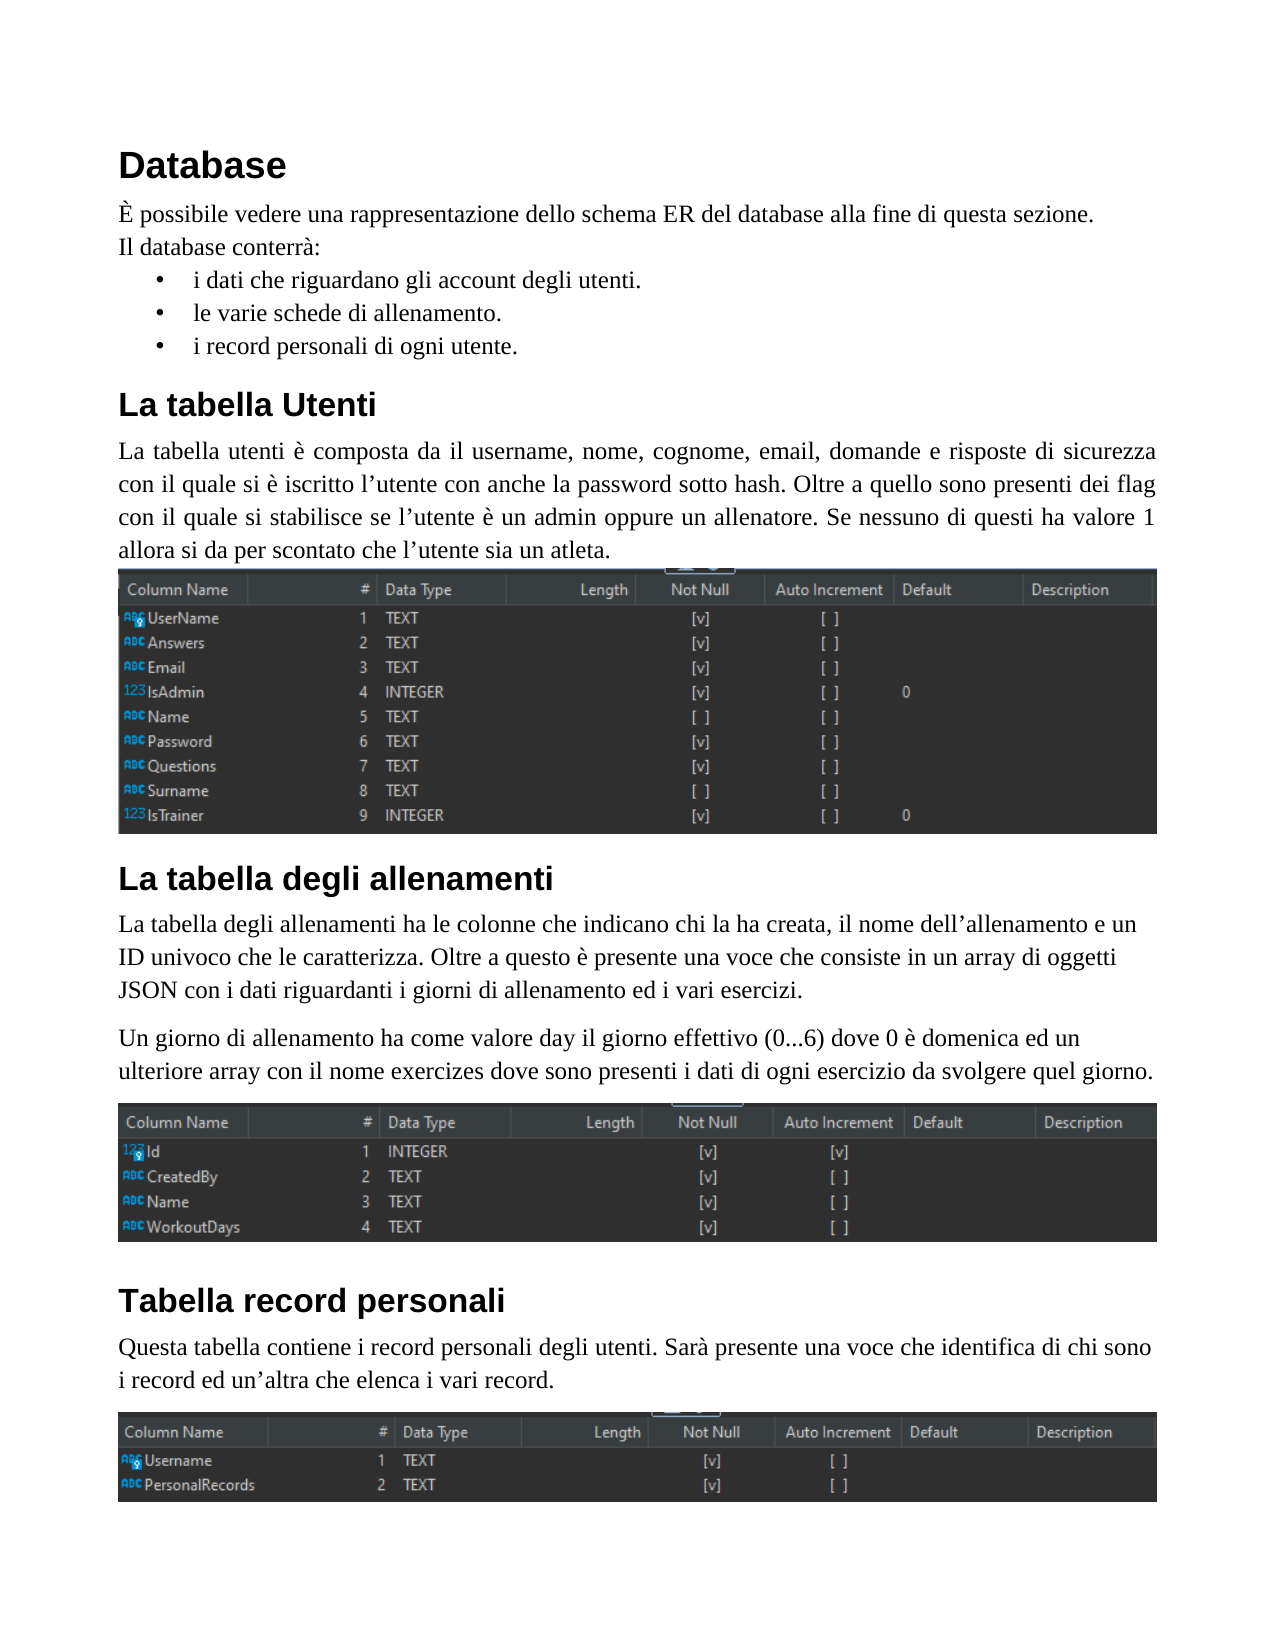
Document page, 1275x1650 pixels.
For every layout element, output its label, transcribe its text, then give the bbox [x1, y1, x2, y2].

list i record personali di ogni utente. [156, 331, 1157, 360]
picture [118, 568, 1157, 834]
subtitle La tabella Utenti [118, 385, 1157, 424]
text Questa tabella contiene i record personali degli utenti. Sarà presente una voce che identifica di chi sono i record ed un’altra che elenca i vari record. [118, 1332, 1157, 1394]
picture [118, 1103, 1157, 1242]
text La tabella degli allenamenti ha le colonne che indicano chi la ha creata, il nome dell’allenamento e un ID univoco che le caratterizza. Oltre a questo è presente una voce che consiste in un array di oggetti JSON con i dati riguardanti i giorni di allenamento ed i vari esercizi. [118, 909, 1157, 1004]
subtitle Tabella record personali [118, 1281, 1157, 1320]
list le varie schede di allenamento. [156, 298, 1157, 327]
text È possibile vedere una rappresentazione dello schema ER del database alla fine di questa sezione. [118, 199, 1157, 228]
text Il database conterrà: [118, 232, 1157, 261]
subtitle Database [118, 143, 1157, 187]
list i dati che riguardano gli account degli utenti. [156, 265, 1157, 294]
text La tabella utenti è composta da il username, nome, cognome, email, domande e risposte di sicurezza con il quale si è iscritto l’utente con anche la password sotto hash. Oltre a quello sono presenti dei flag con il quale si stabilisce se l’utente è un admin oppure un allenatore. Se nessuno di questi ha valore 1 allora si da per scontato che l’utente sia un atleta. [118, 436, 1157, 564]
subtitle La tabella degli allenamenti [118, 858, 1157, 897]
text Un giorno di allenamento ha come valore day il giorno effettivo (0...6) dove 0 è domenica ed un ulteriore array con il nome exercizes dove sono presenti i dati di ogni esercizio da svolgere quel giorno. [118, 1023, 1157, 1085]
picture [118, 1412, 1157, 1502]
